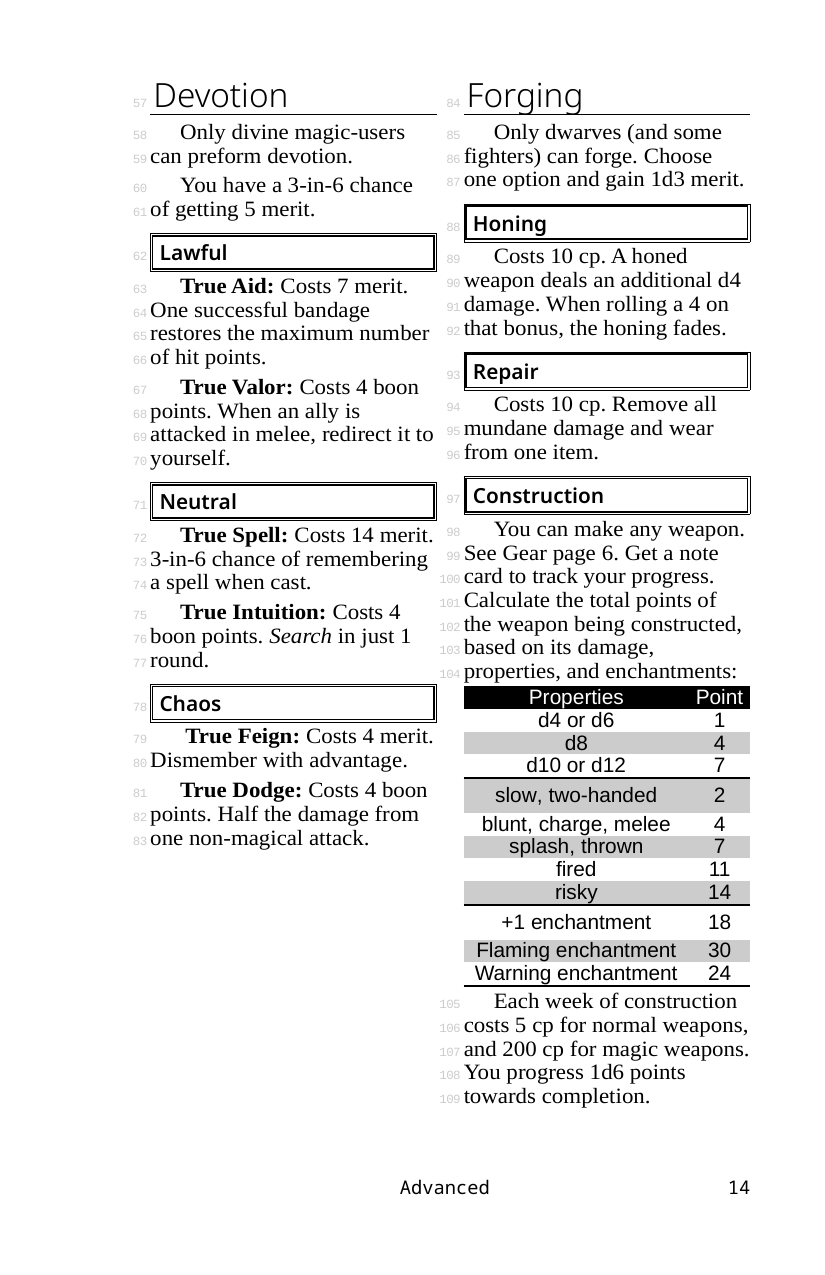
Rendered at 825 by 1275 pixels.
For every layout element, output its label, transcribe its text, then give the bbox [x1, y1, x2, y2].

table_header Point [689, 686, 750, 709]
table_cell +1 enchantment [464, 906, 689, 939]
table_cell 1 [689, 709, 750, 732]
text True Valor: Costs 4 boon points. When an ally is attacked in melee, redirect it to yourself. [150, 375, 437, 470]
table_cell d10 or d12 [464, 755, 689, 777]
subtitle Construction [467, 479, 747, 511]
text Costs 10 cp. A honed weapon deals an additional d4 damage. When rolling a 4 on that bonus, the honing fades. [463, 245, 750, 340]
text Costs 10 cp. Remove all mundane damage and wear from one item. [463, 393, 750, 464]
table_cell 4 [689, 732, 750, 754]
subtitle Devotion [150, 75, 437, 114]
text You have a 3-in-6 chance of getting 5 merit. [150, 174, 437, 221]
text True Dodge: Costs 4 boon points. Half the damage from one non-magical attack. [150, 778, 437, 873]
text You can make any weapon. See Gear page 6. Get a note card to track your progress. Calculate the total points of the weapon being constructed, based on its damage, properties, and enchantments: [463, 517, 750, 683]
table_cell 2 [689, 779, 750, 813]
table_cell 11 [689, 859, 750, 881]
text Only dwarves (and some fighters) can forge. Choose one option and gain 1d3 merit. [463, 120, 750, 192]
table_cell d4 or d6 [464, 709, 689, 732]
table_cell splash, thrown [464, 836, 689, 858]
text Only divine magic-users can preform devotion. [150, 120, 437, 168]
subtitle Honing [467, 207, 747, 238]
table_cell 18 [689, 906, 750, 939]
text True Spell: Costs 14 merit. 3-in-6 chance of remembering a spell when cast. [150, 523, 437, 595]
table_cell 7 [689, 755, 750, 777]
table_cell 24 [689, 962, 750, 985]
table_cell 7 [689, 836, 750, 858]
text Each week of construction costs 5 cp for normal weapons, and 200 cp for magic weapons. You progress 1d6 points towards completion. [463, 989, 750, 1108]
table_cell Warning enchantment [464, 962, 689, 985]
table_cell slow, two-handed [464, 779, 689, 813]
table_cell 4 [689, 813, 750, 836]
text True Feign: Costs 4 merit. Dismember with advantage. [150, 725, 437, 772]
subtitle Forging [463, 75, 750, 114]
table_cell Flaming enchantment [464, 940, 689, 962]
table_header Properties [464, 686, 689, 709]
table_cell d8 [464, 732, 689, 754]
table_cell 14 [689, 881, 750, 904]
table_cell fired [464, 859, 689, 881]
table_cell risky [464, 881, 689, 904]
table_cell 30 [689, 940, 750, 962]
table_cell blunt, charge, melee [464, 813, 689, 836]
text True Intuition: Costs 4 boon points. Search in just 1 round. [150, 601, 437, 672]
subtitle Repair [467, 355, 747, 387]
text True Aid: Costs 7 merit. One successful bandage restores the maximum number of hit points. [150, 274, 437, 369]
